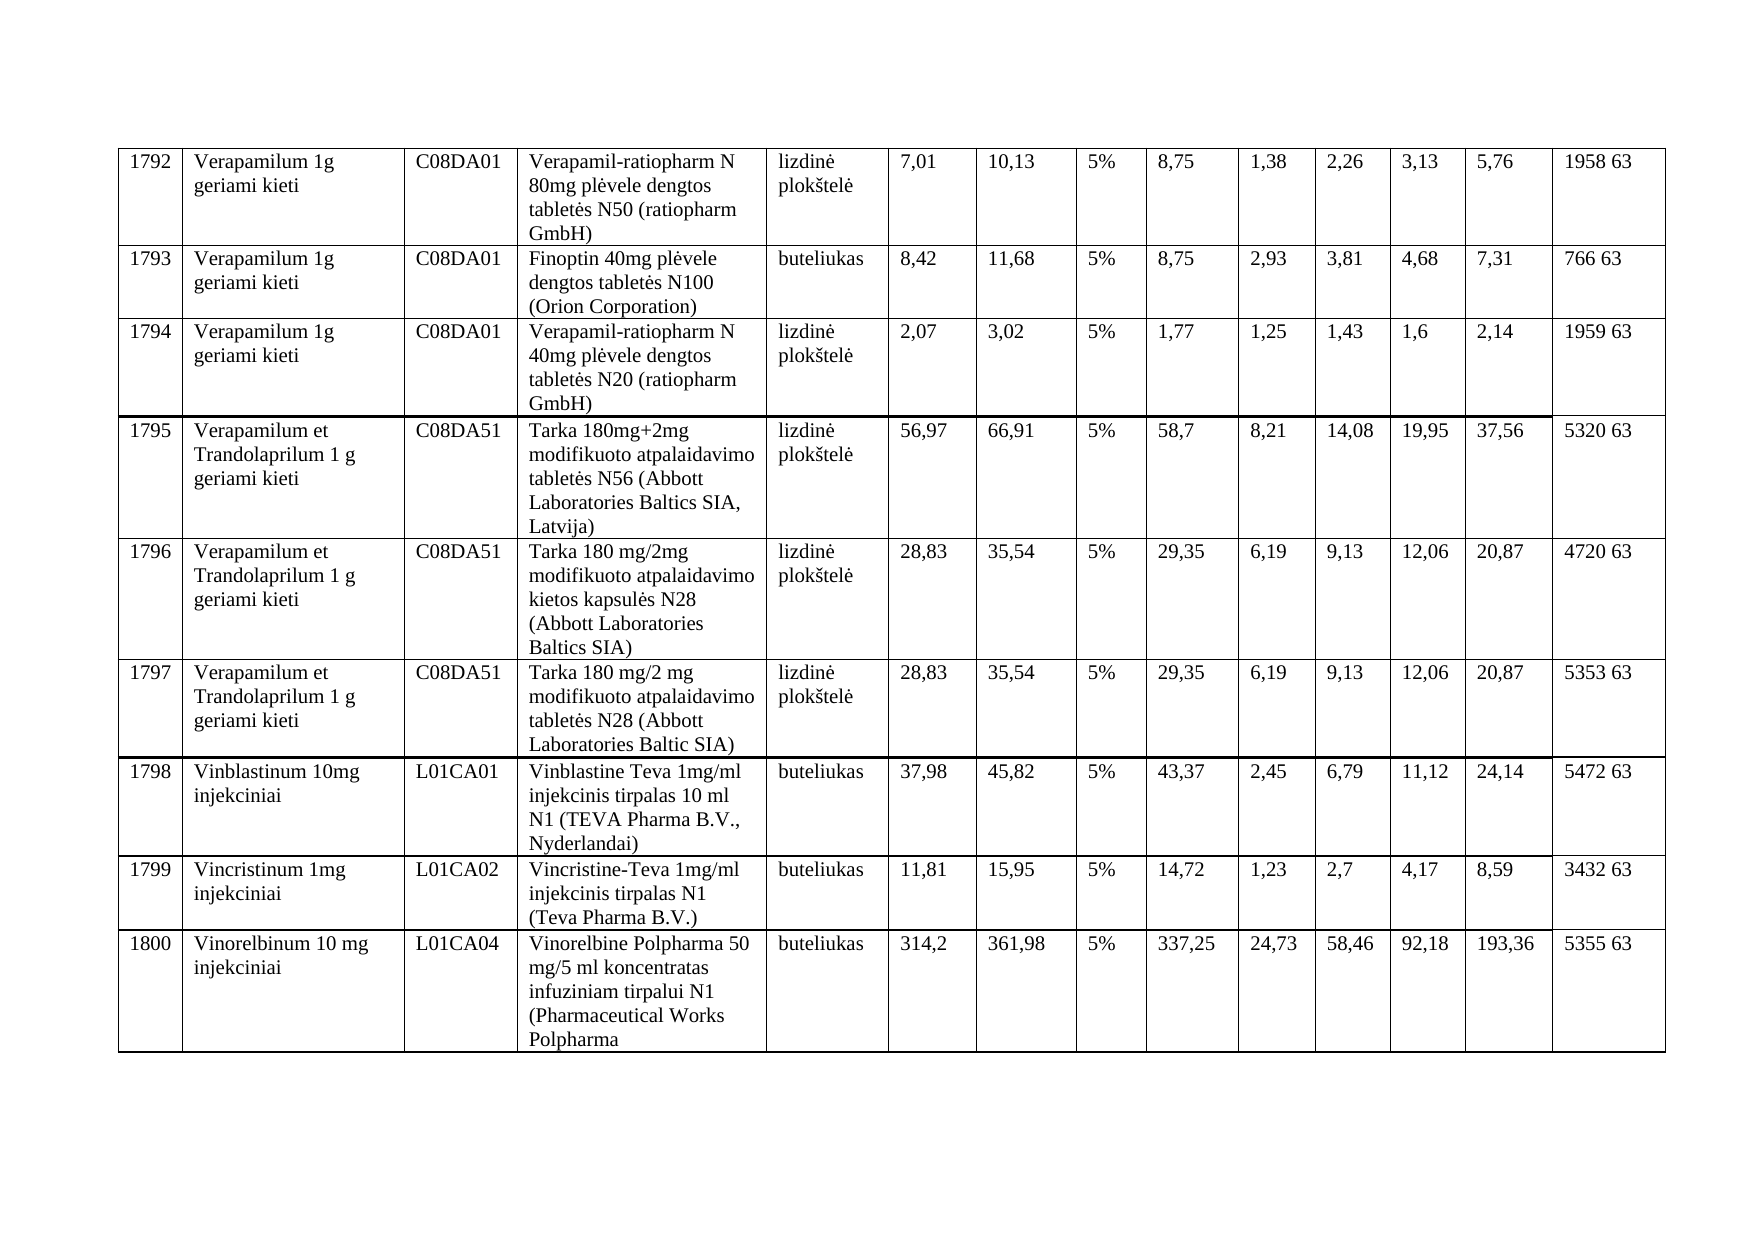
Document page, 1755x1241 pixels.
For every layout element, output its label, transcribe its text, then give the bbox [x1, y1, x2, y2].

table_cell 4,17 [1391, 857, 1465, 929]
table_cell 1,6 [1391, 319, 1465, 415]
table_cell 8,75 [1147, 149, 1238, 245]
table_cell 5353 63 [1553, 660, 1665, 756]
table_cell 1797 [119, 660, 182, 756]
table_cell 337,25 [1147, 931, 1238, 1051]
table_cell 12,06 [1391, 539, 1465, 659]
table_cell Vinorelbine Polpharma 50 mg/5 ml koncentratas infuziniam tirpalui N1 (Pharmaceutical Works Polpharma [518, 931, 766, 1051]
table_cell Verapamilum et Trandolaprilum 1 g geriami kieti [183, 660, 404, 756]
table_cell Tarka 180 mg/2 mg modifikuoto atpalaidavimo tabletės N28 (Abbott Laboratories Baltic SIA) [518, 660, 766, 756]
table_cell 1959 63 [1553, 319, 1665, 415]
table_cell 8,21 [1239, 418, 1315, 538]
table_cell 5% [1077, 759, 1146, 855]
table_cell 4,68 [1391, 246, 1465, 318]
table_cell 24,73 [1239, 931, 1315, 1051]
table_cell lizdinė plokštelė [767, 319, 888, 415]
table_cell 2,45 [1239, 759, 1315, 855]
table_cell 5% [1077, 319, 1146, 415]
table_cell 1793 [119, 246, 182, 318]
table_cell 314,2 [889, 931, 976, 1051]
table_cell Verapamilum 1g geriami kieti [183, 319, 404, 415]
table_cell 14,08 [1316, 418, 1390, 538]
table_cell C08DA51 [405, 660, 517, 756]
table_cell 10,13 [977, 149, 1076, 245]
table_cell buteliukas [767, 759, 888, 855]
table_cell buteliukas [767, 246, 888, 318]
table_cell 11,81 [889, 857, 976, 929]
table_cell 11,12 [1391, 759, 1465, 855]
table_cell 15,95 [977, 857, 1076, 929]
table_cell C08DA01 [405, 319, 517, 415]
table_cell 28,83 [889, 539, 976, 659]
table_cell 5,76 [1466, 149, 1552, 245]
table_cell 2,14 [1466, 319, 1552, 415]
table_cell 5% [1077, 660, 1146, 756]
table_cell 6,79 [1316, 759, 1390, 855]
table_cell lizdinė plokštelė [767, 539, 888, 659]
table_cell buteliukas [767, 931, 888, 1051]
table_cell Vincristine-Teva 1mg/ml injekcinis tirpalas N1 (Teva Pharma B.V.) [518, 857, 766, 929]
table_cell 2,07 [889, 319, 976, 415]
table_cell 5% [1077, 418, 1146, 538]
table_cell 8,59 [1466, 857, 1552, 929]
table_cell 43,37 [1147, 759, 1238, 855]
table_cell 37,56 [1466, 418, 1552, 538]
table_cell 1796 [119, 539, 182, 659]
table_cell 1,23 [1239, 857, 1315, 929]
table_cell 5% [1077, 149, 1146, 245]
table_cell 14,72 [1147, 857, 1238, 929]
table_cell 5% [1077, 931, 1146, 1051]
table_cell 5320 63 [1553, 416, 1665, 538]
table_cell 3432 63 [1553, 856, 1665, 929]
table_cell 8,75 [1147, 246, 1238, 318]
table_cell 9,13 [1316, 660, 1390, 756]
table_cell Vinorelbinum 10 mg injekciniai [183, 931, 404, 1051]
table_cell 3,13 [1391, 149, 1465, 245]
table_cell 92,18 [1391, 931, 1465, 1051]
table_cell 766 63 [1553, 246, 1665, 318]
table_cell lizdinė plokštelė [767, 418, 888, 538]
table_cell Finoptin 40mg plėvele dengtos tabletės N100 (Orion Corporation) [518, 246, 766, 318]
table_cell Tarka 180 mg/2mg modifikuoto atpalaidavimo kietos kapsulės N28 (Abbott Laboratories Baltics SIA) [518, 539, 766, 659]
table_cell 5% [1077, 539, 1146, 659]
table_cell 5355 63 [1553, 930, 1665, 1051]
table_cell 35,54 [977, 660, 1076, 756]
table_cell 361,98 [977, 931, 1076, 1051]
table_cell 20,87 [1466, 660, 1552, 756]
table_cell C08DA51 [405, 418, 517, 538]
table_cell 7,01 [889, 149, 976, 245]
table_cell 29,35 [1147, 660, 1238, 756]
table_cell 11,68 [977, 246, 1076, 318]
table_cell 20,87 [1466, 539, 1552, 659]
table_cell 8,42 [889, 246, 976, 318]
table_cell 6,19 [1239, 539, 1315, 659]
table_cell Verapamilum et Trandolaprilum 1 g geriami kieti [183, 418, 404, 538]
table_cell 1798 [119, 759, 182, 855]
table_cell 2,26 [1316, 149, 1390, 245]
table_cell L01CA01 [405, 759, 517, 855]
table_cell C08DA01 [405, 149, 517, 245]
table_cell 2,7 [1316, 857, 1390, 929]
table_cell 19,95 [1391, 418, 1465, 538]
table_cell 45,82 [977, 759, 1076, 855]
table_cell 1792 [119, 149, 182, 245]
table_cell 3,81 [1316, 246, 1390, 318]
table_cell 1,43 [1316, 319, 1390, 415]
table_cell 1795 [119, 418, 182, 538]
table_cell 7,31 [1466, 246, 1552, 318]
table_cell Vinblastinum 10mg injekciniai [183, 759, 404, 855]
table_cell Tarka 180mg+2mg modifikuoto atpalaidavimo tabletės N56 (Abbott Laboratories Baltics SIA, Latvija) [518, 418, 766, 538]
table_cell 24,14 [1466, 759, 1552, 855]
table_cell 56,97 [889, 418, 976, 538]
table_cell Verapamilum 1g geriami kieti [183, 149, 404, 245]
table_cell C08DA51 [405, 539, 517, 659]
table_cell L01CA04 [405, 931, 517, 1051]
table_cell buteliukas [767, 857, 888, 929]
table_cell C08DA01 [405, 246, 517, 318]
table_cell 1958 63 [1553, 149, 1665, 245]
table_cell Vincristinum 1mg injekciniai [183, 857, 404, 929]
table_cell 6,19 [1239, 660, 1315, 756]
table_cell 66,91 [977, 418, 1076, 538]
table_cell lizdinė plokštelė [767, 660, 888, 756]
table_cell 29,35 [1147, 539, 1238, 659]
table_cell 4720 63 [1553, 539, 1665, 659]
table_cell Verapamil-ratiopharm N 40mg plėvele dengtos tabletės N20 (ratiopharm GmbH) [518, 319, 766, 415]
table_cell 37,98 [889, 759, 976, 855]
table_cell lizdinė plokštelė [767, 149, 888, 245]
table_cell Vinblastine Teva 1mg/ml injekcinis tirpalas 10 ml N1 (TEVA Pharma B.V., Nyderlandai) [518, 759, 766, 855]
table_cell 1800 [119, 931, 182, 1051]
table_cell 1,25 [1239, 319, 1315, 415]
table_cell 1,77 [1147, 319, 1238, 415]
table_cell 12,06 [1391, 660, 1465, 756]
table_cell 58,46 [1316, 931, 1390, 1051]
table_cell 9,13 [1316, 539, 1390, 659]
table_cell 1,38 [1239, 149, 1315, 245]
table_cell Verapamilum 1g geriami kieti [183, 246, 404, 318]
table_cell 5472 63 [1553, 758, 1665, 855]
table_cell 2,93 [1239, 246, 1315, 318]
table_cell 28,83 [889, 660, 976, 756]
table_cell 193,36 [1466, 931, 1552, 1051]
table_cell 58,7 [1147, 418, 1238, 538]
table_cell 3,02 [977, 319, 1076, 415]
table_cell 1794 [119, 319, 182, 415]
table_cell 1799 [119, 857, 182, 929]
table_cell Verapamil-ratiopharm N 80mg plėvele dengtos tabletės N50 (ratiopharm GmbH) [518, 149, 766, 245]
table_cell 5% [1077, 857, 1146, 929]
table_cell Verapamilum et Trandolaprilum 1 g geriami kieti [183, 539, 404, 659]
table_cell L01CA02 [405, 857, 517, 929]
table_cell 35,54 [977, 539, 1076, 659]
table_cell 5% [1077, 246, 1146, 318]
